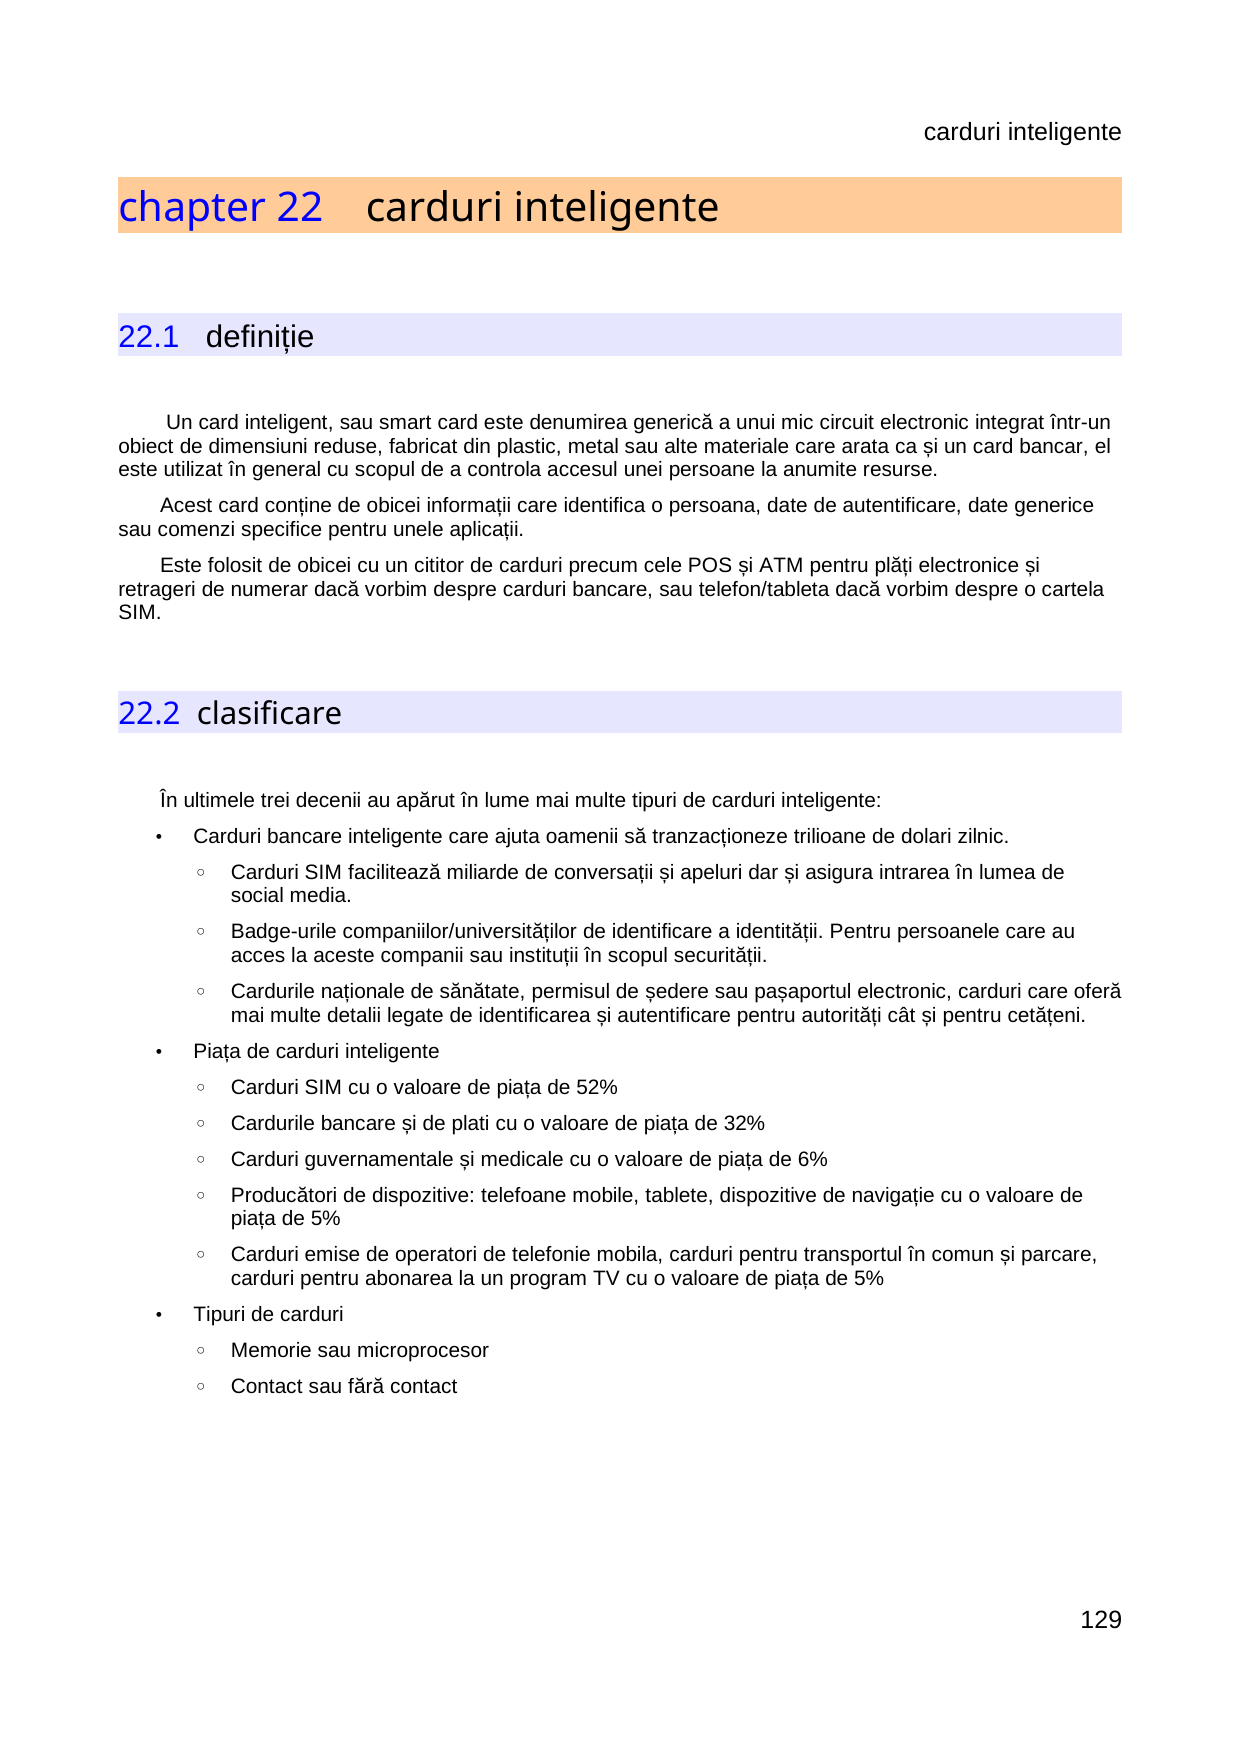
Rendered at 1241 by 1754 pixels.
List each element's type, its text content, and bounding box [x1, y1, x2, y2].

list Carduri emise de operatori de telefonie mobila, carduri pentru transportul în comun și parcare, carduri pentru abonarea la un program TV cu o valoare de piața de 5% [193, 1243, 1122, 1290]
list Piața de carduri inteligente [156, 1039, 1122, 1063]
list Cardurile naționale de sănătate, permisul de ședere sau pașaportul electronic, carduri care oferă mai multe detalii legate de identificarea și autentificare pentru autorități cât și pentru cetățeni. [193, 979, 1122, 1027]
text Acest card conține de obicei informații care identifica o persoana, date de autentificare, date generice sau comenzi specifice pentru unele aplicații. [118, 494, 1122, 541]
list Producători de dispozitive: telefoane mobile, tablete, dispozitive de navigație cu o valoare de piața de 5% [193, 1183, 1122, 1230]
list Carduri SIM facilitează miliarde de conversații și apeluri dar și asigura intrarea în lumea de social media. [193, 860, 1122, 907]
list Carduri bancare inteligente care ajuta oamenii să tranzacționeze trilioane de dolari zilnic. [156, 824, 1122, 848]
subtitle carduri inteligente [118, 177, 1122, 233]
subtitle clasificare [118, 691, 1122, 733]
text În ultimele trei decenii au apărut în lume mai multe tipuri de carduri inteligente: [118, 788, 1122, 812]
list Carduri SIM cu o valoare de piața de 52% [193, 1075, 1122, 1099]
text Un card inteligent, sau smart card este denumirea generică a unui mic circuit electronic integrat într-un obiect de dimensiuni reduse, fabricat din plastic, metal sau alte materiale care arata ca și un card bancar, el este utilizat în general cu scopul de a controla accesul unei persoane la anumite resurse. [118, 411, 1122, 481]
list Cardurile bancare și de plati cu o valoare de piața de 32% [193, 1111, 1122, 1135]
list Carduri guvernamentale și medicale cu o valoare de piața de 6% [193, 1147, 1122, 1171]
list Contact sau fără contact [193, 1374, 1122, 1398]
subtitle definiție [118, 313, 1122, 356]
list Memorie sau microprocesor [193, 1338, 1122, 1362]
list Badge-urile companiilor/universităților de identificare a identității. Pentru persoanele care au acces la aceste companii sau instituții în scopul securității. [193, 920, 1122, 967]
text Este folosit de obicei cu un cititor de carduri precum cele POS și ATM pentru plăți electronice și retrageri de numerar dacă vorbim despre carduri bancare, sau telefon/tableta dacă vorbim despre o cartela SIM. [118, 553, 1122, 624]
list Tipuri de carduri [156, 1302, 1122, 1326]
